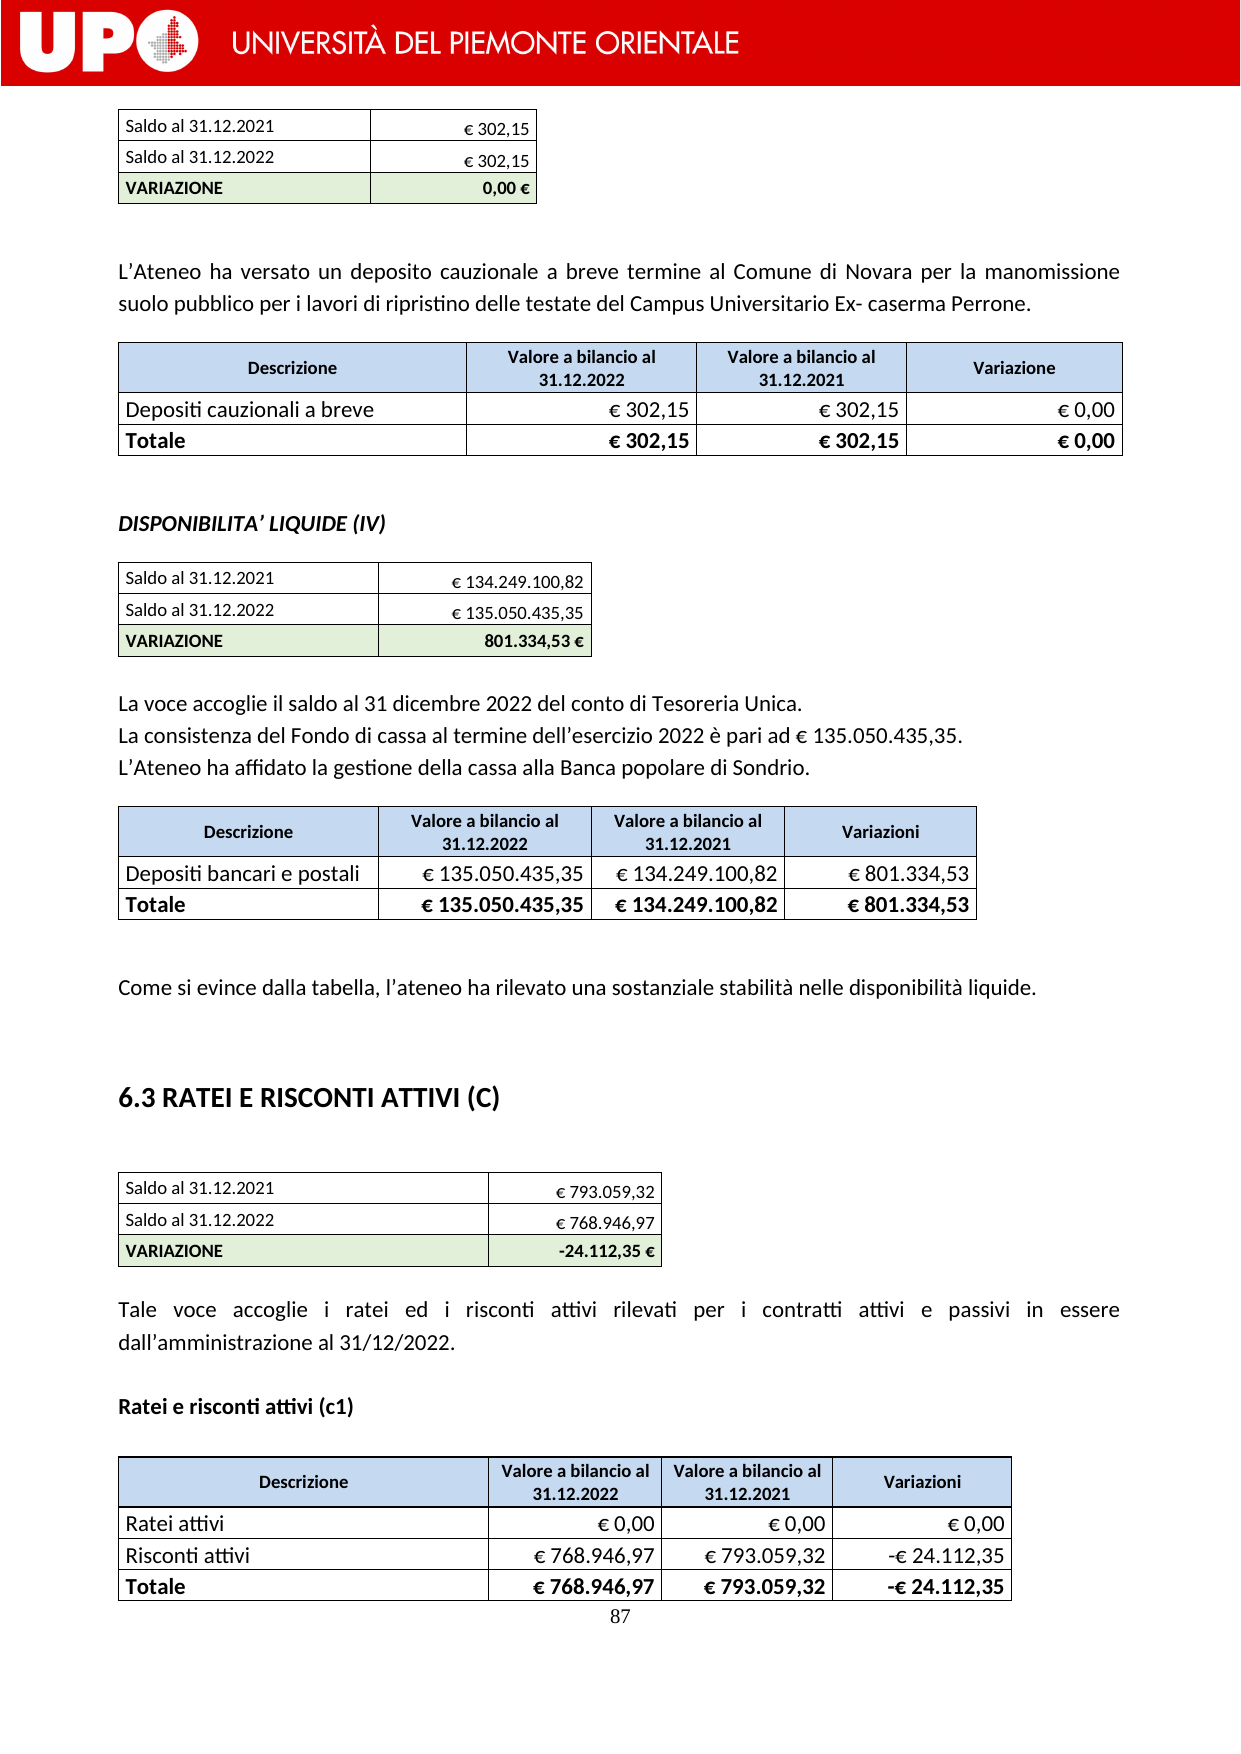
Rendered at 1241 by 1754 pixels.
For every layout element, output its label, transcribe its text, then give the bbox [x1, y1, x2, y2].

table_cell € 302,15 [697, 393, 906, 423]
table_header Saldo al 31.12.2021 [119, 563, 378, 593]
table_header € 302,15 [371, 110, 536, 140]
table_cell € 0,00 [907, 425, 1122, 455]
table_cell -€ 24.112,35 [833, 1539, 1011, 1569]
table_cell € 0,00 [907, 393, 1122, 423]
table_header Descrizione [119, 807, 378, 856]
text La consistenza del Fondo di cassa al termine dell’esercizio 2022 è pari ad € 135.050.435,35. [118, 721, 1122, 749]
table_cell Totale [119, 889, 378, 919]
table_header Valore a bilancio al 31.12.2021 [662, 1458, 832, 1506]
table_cell € 0,00 [662, 1508, 832, 1538]
subtitle 6.3 RATEI E RISCONTI ATTIVI (C) [118, 1079, 1122, 1114]
text Tale voce accoglie i ratei ed i risconti attivi rilevati per i contratti attivi e passivi in essere dall’amministrazione al 31/12/2022. [118, 1295, 1122, 1356]
table_cell Saldo al 31.12.2022 [119, 594, 378, 624]
text DISPONIBILITA’ LIQUIDE (IV) [118, 509, 1122, 537]
table_header Valore a bilancio al 31.12.2022 [467, 343, 696, 392]
table_cell 801.334,53 € [379, 625, 591, 656]
table_cell € 302,15 [467, 393, 696, 423]
table_cell Depositi bancari e postali [119, 857, 378, 887]
text La voce accoglie il saldo al 31 dicembre 2022 del conto di Tesoreria Unica. [118, 689, 1122, 717]
table_cell € 793.059,32 [662, 1570, 832, 1600]
table_cell € 768.946,97 [489, 1539, 661, 1569]
table_cell € 135.050.435,35 [379, 889, 591, 919]
table_cell € 801.334,53 [785, 857, 976, 887]
table_header € 134.249.100,82 [379, 563, 591, 593]
table_cell € 0,00 [489, 1508, 661, 1538]
table_header € 793.059,32 [489, 1173, 661, 1203]
table_cell Ratei attivi [119, 1508, 488, 1538]
table_cell VARIAZIONE [119, 1235, 488, 1266]
table_cell VARIAZIONE [119, 173, 370, 203]
text Come si evince dalla tabella, l’ateneo ha rilevato una sostanziale stabilità nelle disponibilità liquide. [118, 973, 1122, 1001]
table_header Valore a bilancio al 31.12.2021 [592, 807, 784, 856]
table_header Valore a bilancio al 31.12.2021 [697, 343, 906, 392]
table_cell VARIAZIONE [119, 625, 378, 656]
table_cell € 134.249.100,82 [592, 889, 784, 919]
table_cell € 135.050.435,35 [379, 594, 591, 624]
text L’Ateneo ha versato un deposito cauzionale a breve termine al Comune di Novara per la manomissione suolo pubblico per i lavori di ripristino delle testate del Campus Universitario Ex- caserma Perrone. [118, 257, 1122, 317]
table_cell Totale [119, 425, 466, 455]
table_cell Depositi cauzionali a breve [119, 393, 466, 423]
table_cell -24.112,35 € [489, 1235, 661, 1266]
table_header Valore a bilancio al 31.12.2022 [379, 807, 591, 856]
table_header Variazione [907, 343, 1122, 392]
table_cell € 768.946,97 [489, 1204, 661, 1234]
table_header Descrizione [119, 343, 466, 392]
table_cell Saldo al 31.12.2022 [119, 1204, 488, 1234]
table_cell € 135.050.435,35 [379, 857, 591, 887]
table_cell € 134.249.100,82 [592, 857, 784, 887]
table_cell € 302,15 [697, 425, 906, 455]
table_cell € 302,15 [371, 141, 536, 172]
table_header Variazioni [833, 1458, 1011, 1506]
table_cell € 302,15 [467, 425, 696, 455]
table_cell Saldo al 31.12.2022 [119, 141, 370, 172]
table_cell Risconti attivi [119, 1539, 488, 1569]
table_cell Totale [119, 1570, 488, 1600]
table_header Valore a bilancio al 31.12.2022 [489, 1458, 661, 1506]
text L’Ateneo ha affidato la gestione della cassa alla Banca popolare di Sondrio. [118, 753, 1122, 781]
table_header Saldo al 31.12.2021 [119, 1173, 488, 1203]
table_header Saldo al 31.12.2021 [119, 110, 370, 140]
text Ratei e risconti attivi (c1) [118, 1392, 1122, 1420]
table_header Descrizione [119, 1458, 488, 1506]
table_cell € 793.059,32 [662, 1539, 832, 1569]
table_cell € 801.334,53 [785, 889, 976, 919]
table_cell 0,00 € [371, 173, 536, 203]
table_cell -€ 24.112,35 [833, 1570, 1011, 1600]
table_cell € 768.946,97 [489, 1570, 661, 1600]
table_cell € 0,00 [833, 1508, 1011, 1538]
table_header Variazioni [785, 807, 976, 856]
